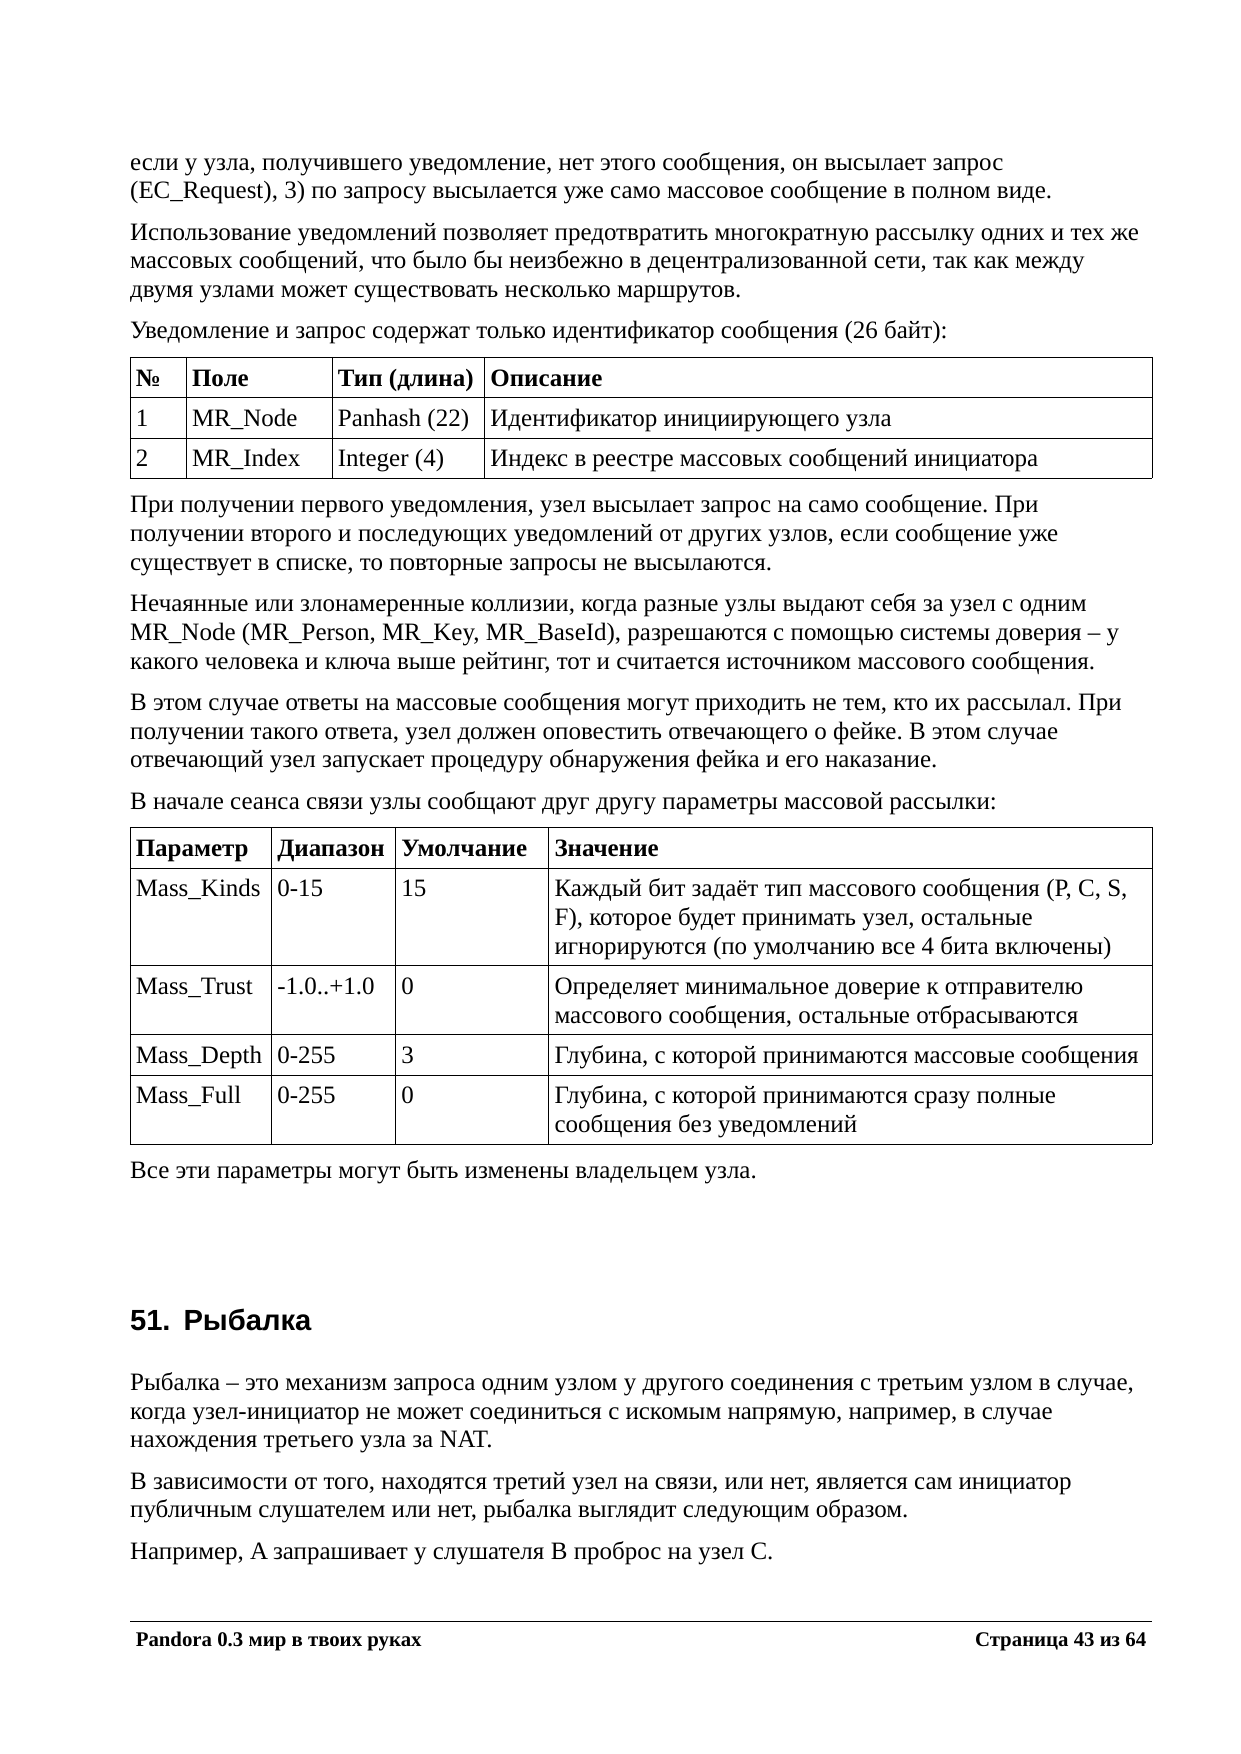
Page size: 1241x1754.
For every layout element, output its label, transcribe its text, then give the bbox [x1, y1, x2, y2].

text Все эти параметры могут быть изменены владельцем узла. [130, 1156, 1152, 1184]
table_cell 0-255 [272, 1076, 395, 1144]
table_header Параметр [131, 828, 271, 867]
table_cell Глубина, с которой принимаются сразу полные сообщения без уведомлений [549, 1076, 1152, 1144]
text Нечаянные или злонамеренные коллизии, когда разные узлы выдают себя за узел с одним MR_Node (MR_Person, MR_Key, MR_BaseId), разрешаются с помощью системы доверия – у какого человека и ключа выше рейтинг, тот и считается источником массового сообщения. [130, 588, 1152, 674]
text В этом случае ответы на массовые сообщения могут приходить не тем, кто их рассылал. При получении такого ответа, узел должен оповестить отвечающего о фейке. В этом случае отвечающий узел запускает процедуру обнаружения фейка и его наказание. [130, 687, 1152, 773]
text В начале сеанса связи узлы сообщают друг другу параметры массовой рассылки: [130, 786, 1152, 814]
table_cell MR_Node [187, 398, 332, 437]
text В зависимости от того, находятся третий узел на связи, или нет, является сам инициатор публичным слушателем или нет, рыбалка выглядит следующим образом. [130, 1466, 1152, 1523]
table_cell 1 [131, 398, 186, 437]
table_header Поле [187, 358, 332, 397]
table_cell Integer (4) [333, 439, 484, 478]
text Использование уведомлений позволяет предотвратить многократную рассылку одних и тех же массовых сообщений, что было бы неизбежно в децентрализованной сети, так как между двумя узлами может существовать несколько маршрутов. [130, 217, 1152, 303]
table_cell 0 [396, 966, 548, 1034]
table_cell Глубина, с которой принимаются массовые сообщения [549, 1035, 1152, 1074]
table_cell 0-15 [272, 869, 395, 965]
table_cell Mass_Kinds [131, 869, 271, 965]
table_cell Mass_Trust [131, 966, 271, 1034]
table_cell -1.0..+1.0 [272, 966, 395, 1034]
table_cell MR_Index [187, 439, 332, 478]
table_cell Индекс в реестре массовых сообщений инициатора [485, 439, 1152, 478]
table_cell Panhash (22) [333, 398, 484, 437]
table_header Описание [485, 358, 1152, 397]
table_header Диапазон [272, 828, 395, 867]
text Например, A запрашивает у слушателя B проброс на узел C. [130, 1536, 1152, 1564]
text Рыбалка – это механизм запроса одним узлом у другого соединения с третьим узлом в случае, когда узел-инициатор не может соединиться с искомым напрямую, например, в случае нахождения третьего узла за NAT. [130, 1367, 1152, 1453]
table_cell Определяет минимальное доверие к отправителю массового сообщения, остальные отбрасываются [549, 966, 1152, 1034]
table_cell Идентификатор инициирующего узла [485, 398, 1152, 437]
text При получении первого уведомления, узел высылает запрос на само сообщение. При получении второго и последующих уведомлений от других узлов, если сообщение уже существует в списке, то повторные запросы не высылаются. [130, 489, 1152, 576]
table_cell Mass_Full [131, 1076, 271, 1144]
table_cell 0-255 [272, 1035, 395, 1074]
table_cell Каждый бит задаёт тип массового сообщения (P, C, S, F), которое будет принимать узел, остальные игнорируются (по умолчанию все 4 бита включены) [549, 869, 1152, 965]
table_header Значение [549, 828, 1152, 867]
table_cell 0 [396, 1076, 548, 1144]
text если у узла, получившего уведомление, нет этого сообщения, он высылает запрос (EC_Request), 3) по запросу высылается уже само массовое сообщение в полном виде. [130, 147, 1152, 204]
table_cell 3 [396, 1035, 548, 1074]
table_cell Mass_Depth [131, 1035, 271, 1074]
table_cell 15 [396, 869, 548, 965]
subtitle Рыбалка [130, 1303, 1152, 1337]
table_header № [131, 358, 186, 397]
table_header Тип (длина) [333, 358, 484, 397]
text Уведомление и запрос содержат только идентификатор сообщения (26 байт): [130, 316, 1152, 344]
table_header Умолчание [396, 828, 548, 867]
table_cell 2 [131, 439, 186, 478]
